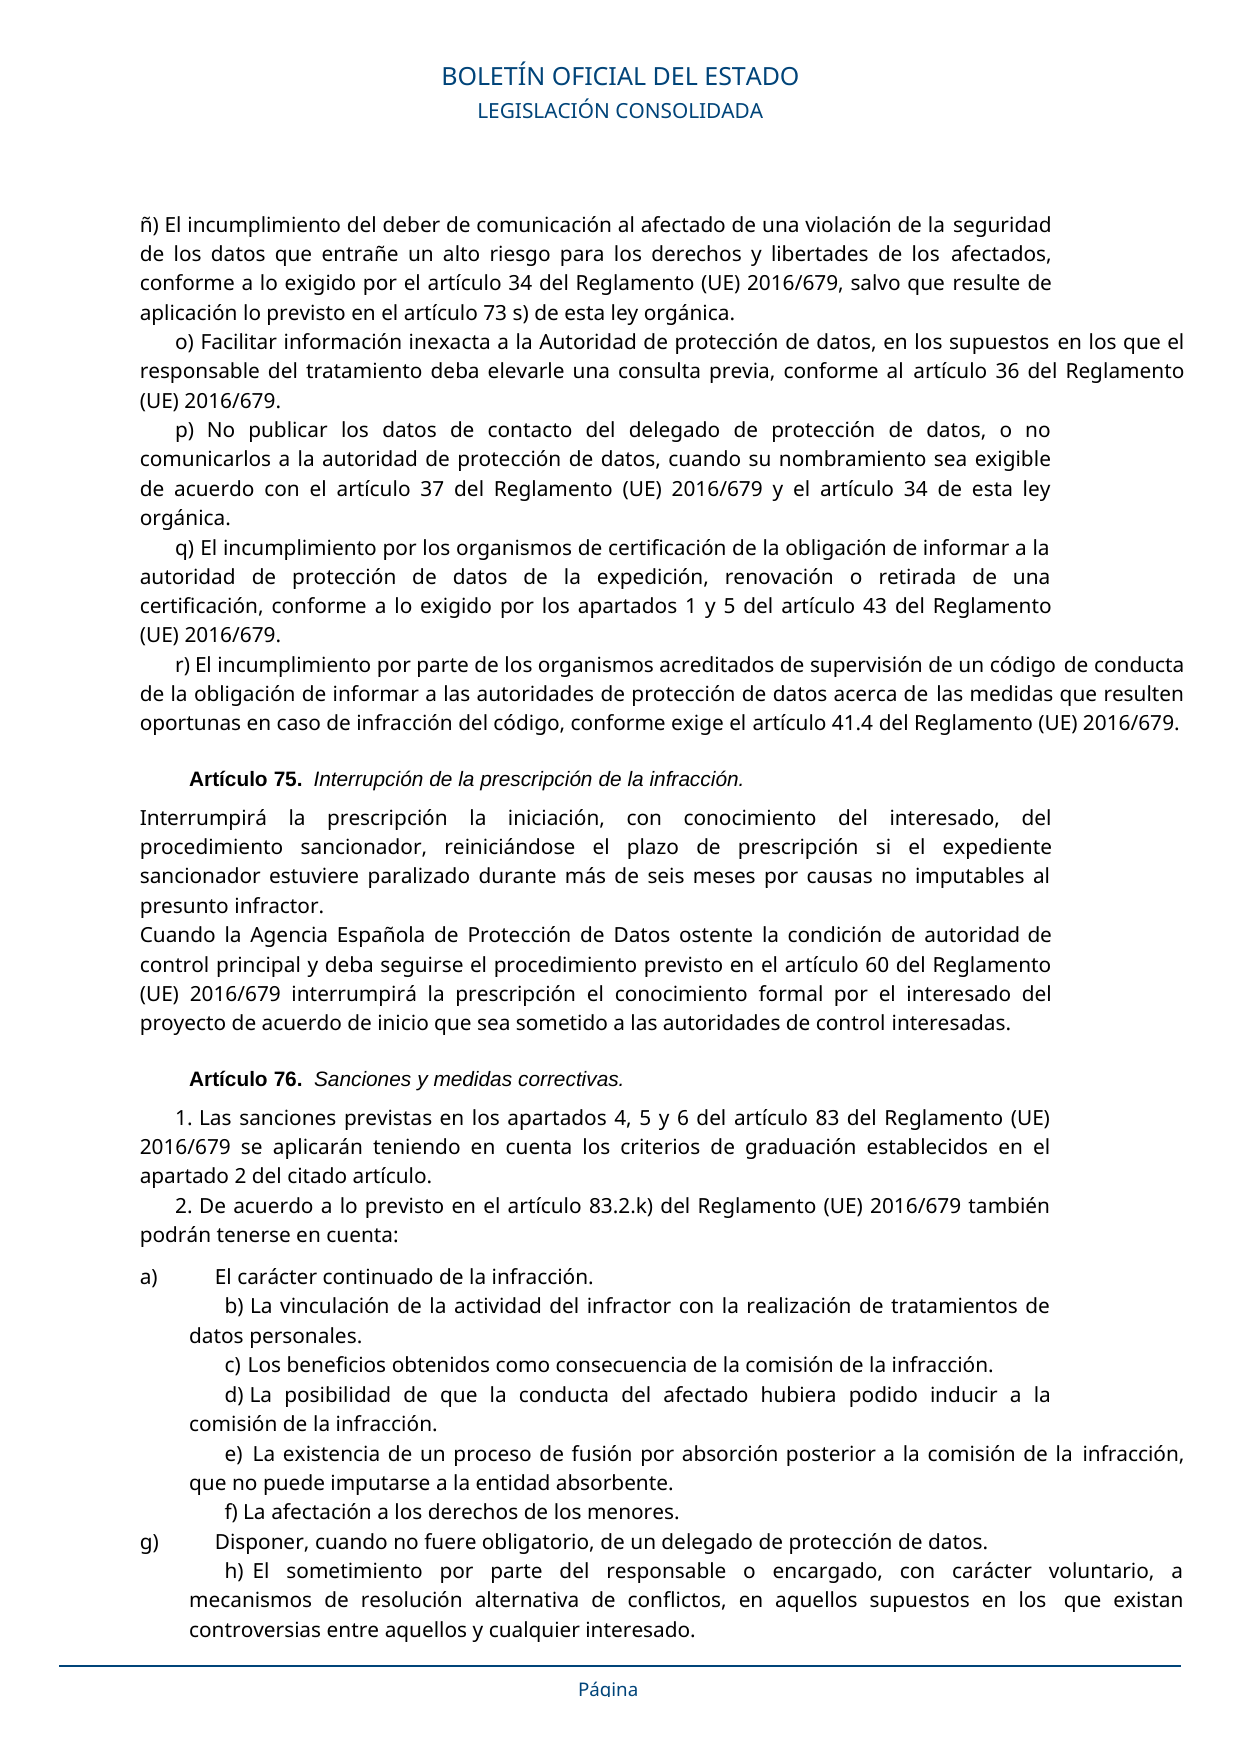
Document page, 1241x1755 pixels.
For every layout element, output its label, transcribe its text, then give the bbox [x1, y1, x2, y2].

list El incumplimiento por los organismos de certificación de la obligación de informar a la autoridad de protección de datos de la expedición, renovación o retirada de una certificación, conforme a lo exigido por los apartados 1 y 5 del artículo 43 del Reglamento (UE) 2016/679. [139, 533, 1052, 649]
list La posibilidad de que la conducta del afectado hubiera podido inducir a la comisión de la infracción. [189, 1380, 1052, 1438]
list La vinculación de la actividad del infractor con la realización de tratamientos de datos personales. [189, 1292, 1052, 1349]
list Facilitar información inexacta a la Autoridad de protección de datos, en los supuestos en los que el responsable del tratamiento deba elevarle una consulta previa, conforme al artículo 36 del Reglamento (UE) 2016/679. [139, 327, 1184, 414]
text Cuando la Agencia Española de Protección de Datos ostente la condición de autoridad de control principal y deba seguirse el procedimiento previsto en el artículo 60 del Reglamento (UE) 2016/679 interrumpirá la prescripción el conocimiento formal por el interesado del proyecto de acuerdo de inicio que sea sometido a las autoridades de control interesadas. [139, 921, 1052, 1037]
list Disponer, cuando no fuere obligatorio, de un delegado de protección de datos. [139, 1527, 1184, 1555]
list No publicar los datos de contacto del delegado de protección de datos, o no comunicarlos a la autoridad de protección de datos, cuando su nombramiento sea exigible de acuerdo con el artículo 37 del Reglamento (UE) 2016/679 y el artículo 34 de esta ley orgánica. [139, 415, 1052, 531]
list La existencia de un proceso de fusión por absorción posterior a la comisión de la infracción, que no puede imputarse a la entidad absorbente. [189, 1439, 1184, 1496]
list El sometimiento por parte del responsable o encargado, con carácter voluntario, a mecanismos de resolución alternativa de conflictos, en aquellos supuestos en los que existan controversias entre aquellos y cualquier interesado. [189, 1556, 1184, 1643]
list Los beneficios obtenidos como consecuencia de la comisión de la infracción. [224, 1350, 1184, 1379]
text ñ) El incumplimiento del deber de comunicación al afectado de una violación de la seguridad de los datos que entrañe un alto riesgo para los derechos y libertades de los afectados, conforme a lo exigido por el artículo 34 del Reglamento (UE) 2016/679, salvo que resulte de aplicación lo previsto en el artículo 73 s) de esta ley orgánica. [139, 210, 1052, 326]
text Artículo 76. Sanciones y medidas correctivas. [189, 1067, 1184, 1091]
list El carácter continuado de la infracción. [139, 1262, 1184, 1291]
list El incumplimiento por parte de los organismos acreditados de supervisión de un código de conducta de la obligación de informar a las autoridades de protección de datos acerca de las medidas que resulten oportunas en caso de infracción del código, conforme exige el artículo 41.4 del Reglamento (UE) 2016/679. [139, 650, 1184, 737]
text Artículo 75. Interrupción de la prescripción de la infracción. [189, 767, 1184, 791]
list De acuerdo a lo previsto en el artículo 83.2.k) del Reglamento (UE) 2016/679 también podrán tenerse en cuenta: [139, 1191, 1051, 1249]
list La afectación a los derechos de los menores. [224, 1497, 1184, 1526]
text Interrumpirá la prescripción la iniciación, con conocimiento del interesado, del procedimiento sancionador, reiniciándose el plazo de prescripción si el expediente sancionador estuviere paralizado durante más de seis meses por causas no imputables al presunto infractor. [139, 803, 1052, 919]
list Las sanciones previstas en los apartados 4, 5 y 6 del artículo 83 del Reglamento (UE) 2016/679 se aplicarán teniendo en cuenta los criterios de graduación establecidos en el apartado 2 del citado artículo. [139, 1103, 1052, 1190]
